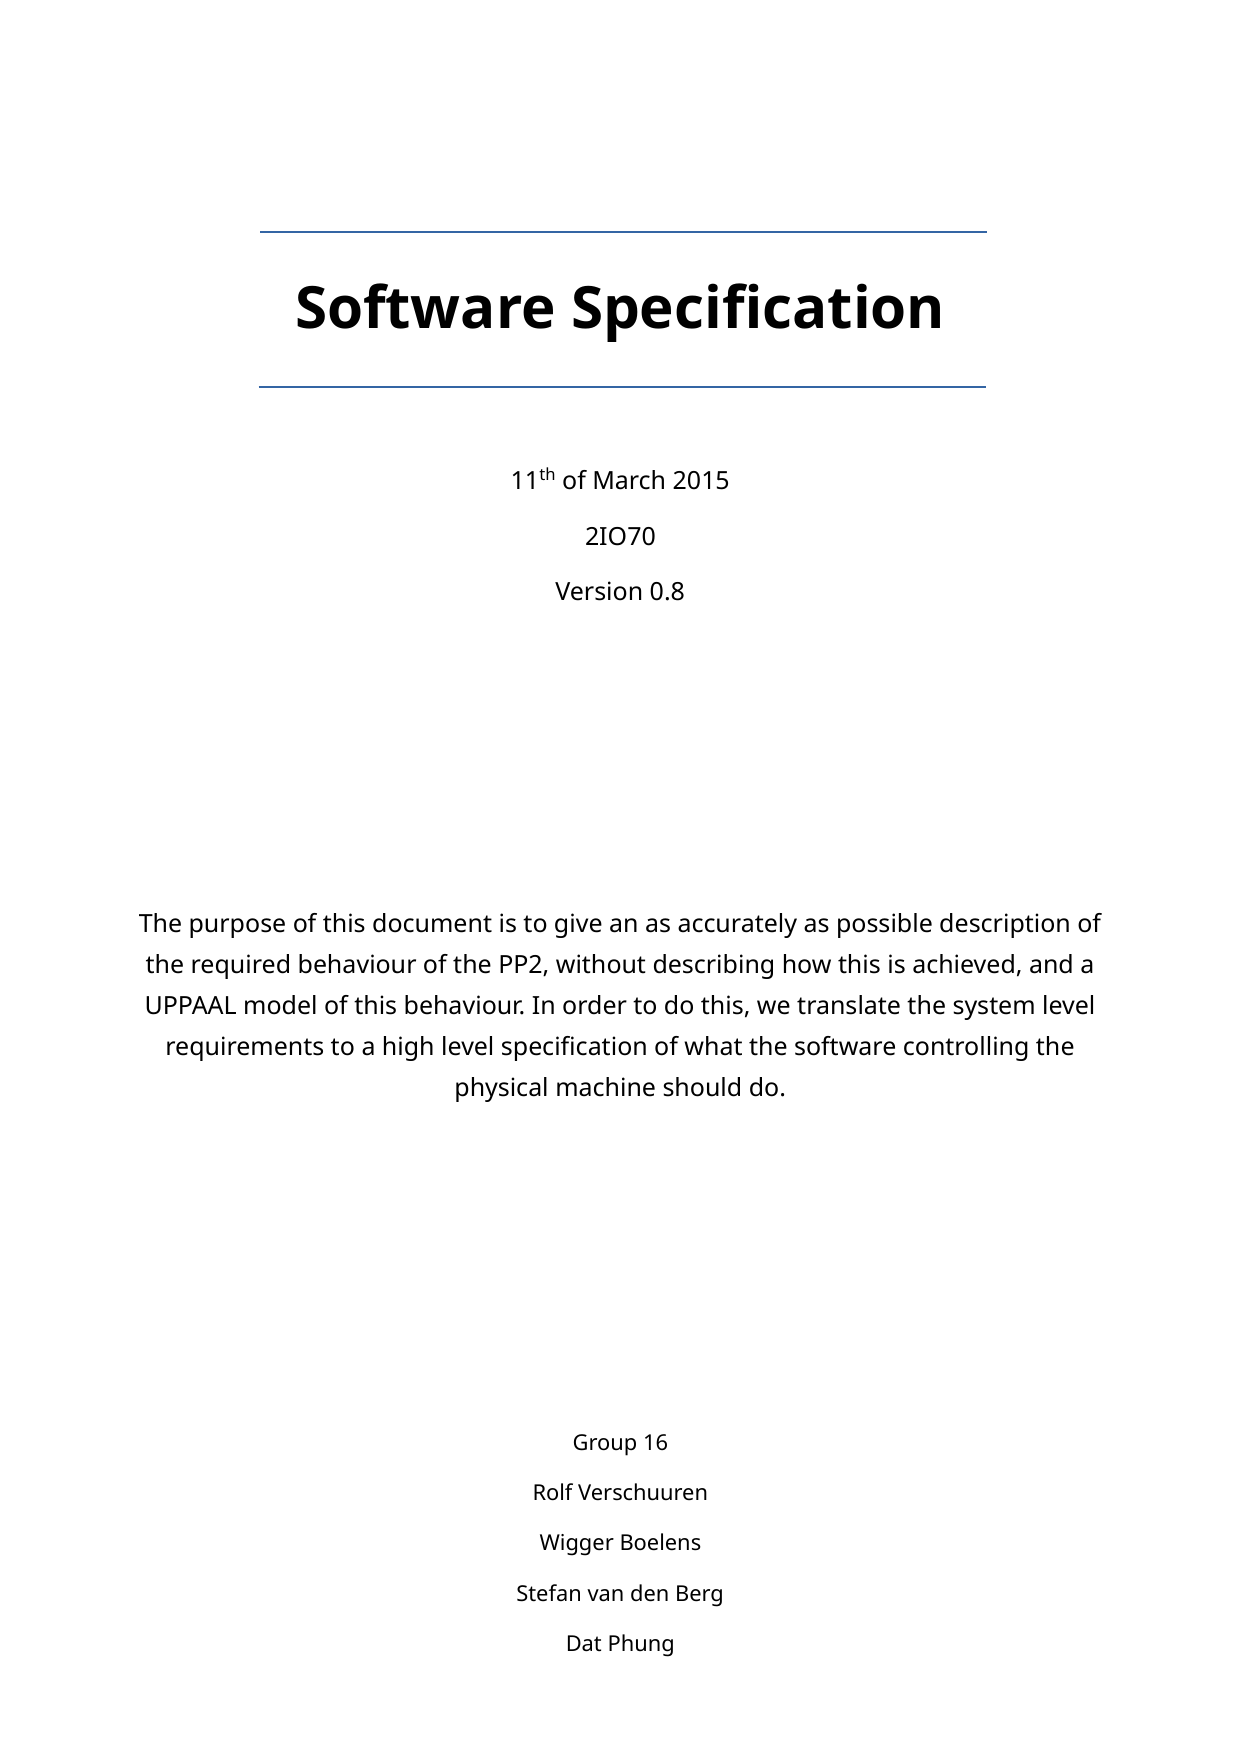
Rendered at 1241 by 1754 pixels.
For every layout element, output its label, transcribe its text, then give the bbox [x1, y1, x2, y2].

text Version 0.8 [118, 573, 1122, 608]
text Group 16 [118, 1427, 1122, 1456]
text The purpose of this document is to give an as accurately as possible description of the required behaviour of the PP2, without describing how this is achieved, and a UPPAAL model of this behaviour. In order to do this, we translate the system level requirements to a high level specification of what the software controlling the physical machine should do. [118, 906, 1122, 1103]
text Stefan van den Berg [118, 1578, 1122, 1607]
text Rolf Verschuuren [118, 1477, 1122, 1507]
title Software Specification [118, 266, 1122, 346]
text 11th of March 2015 [118, 463, 1122, 497]
text 2IO70 [118, 518, 1122, 552]
text Dat Phung [118, 1628, 1122, 1658]
text Wigger Boelens [118, 1527, 1122, 1557]
